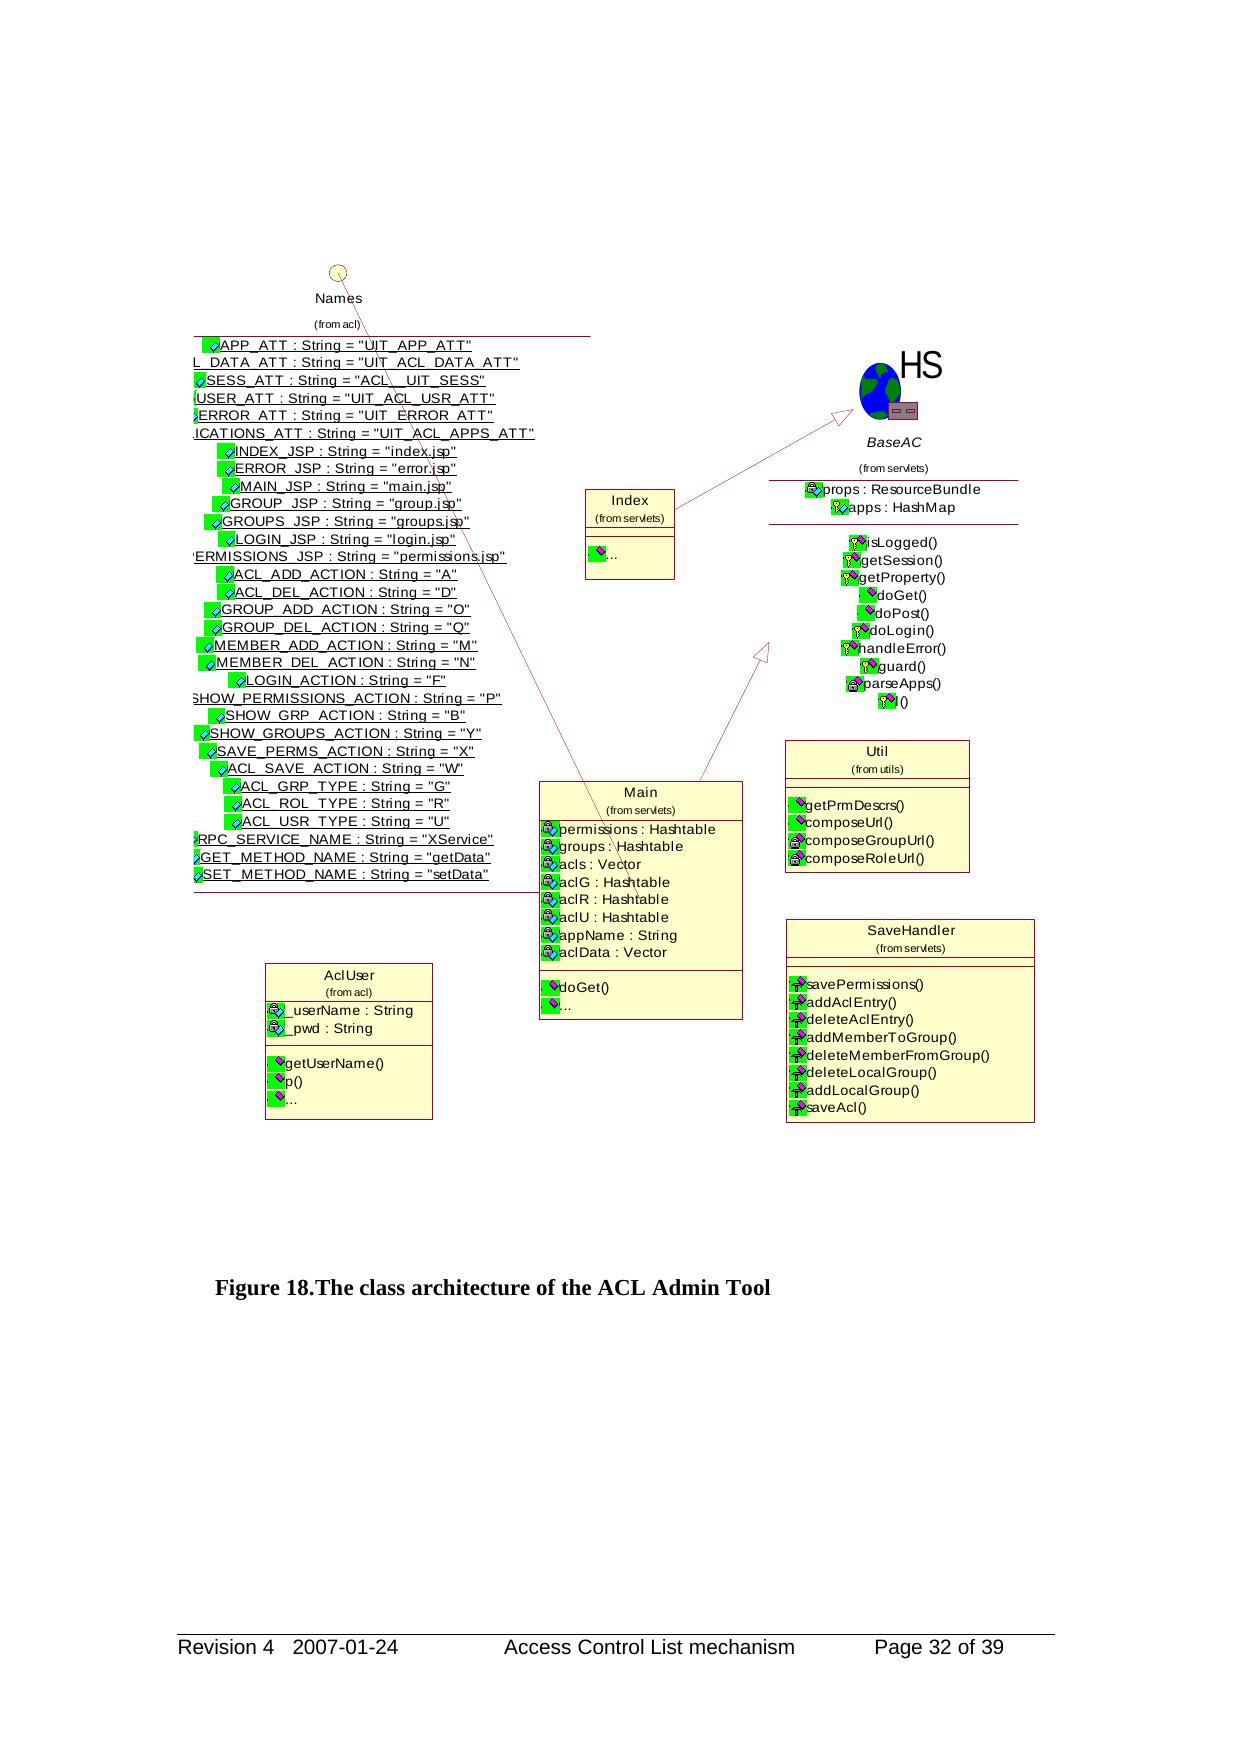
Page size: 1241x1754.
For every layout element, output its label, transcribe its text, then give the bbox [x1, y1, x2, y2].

list The class architecture of the ACL Admin Tool [215, 1273, 1092, 1300]
